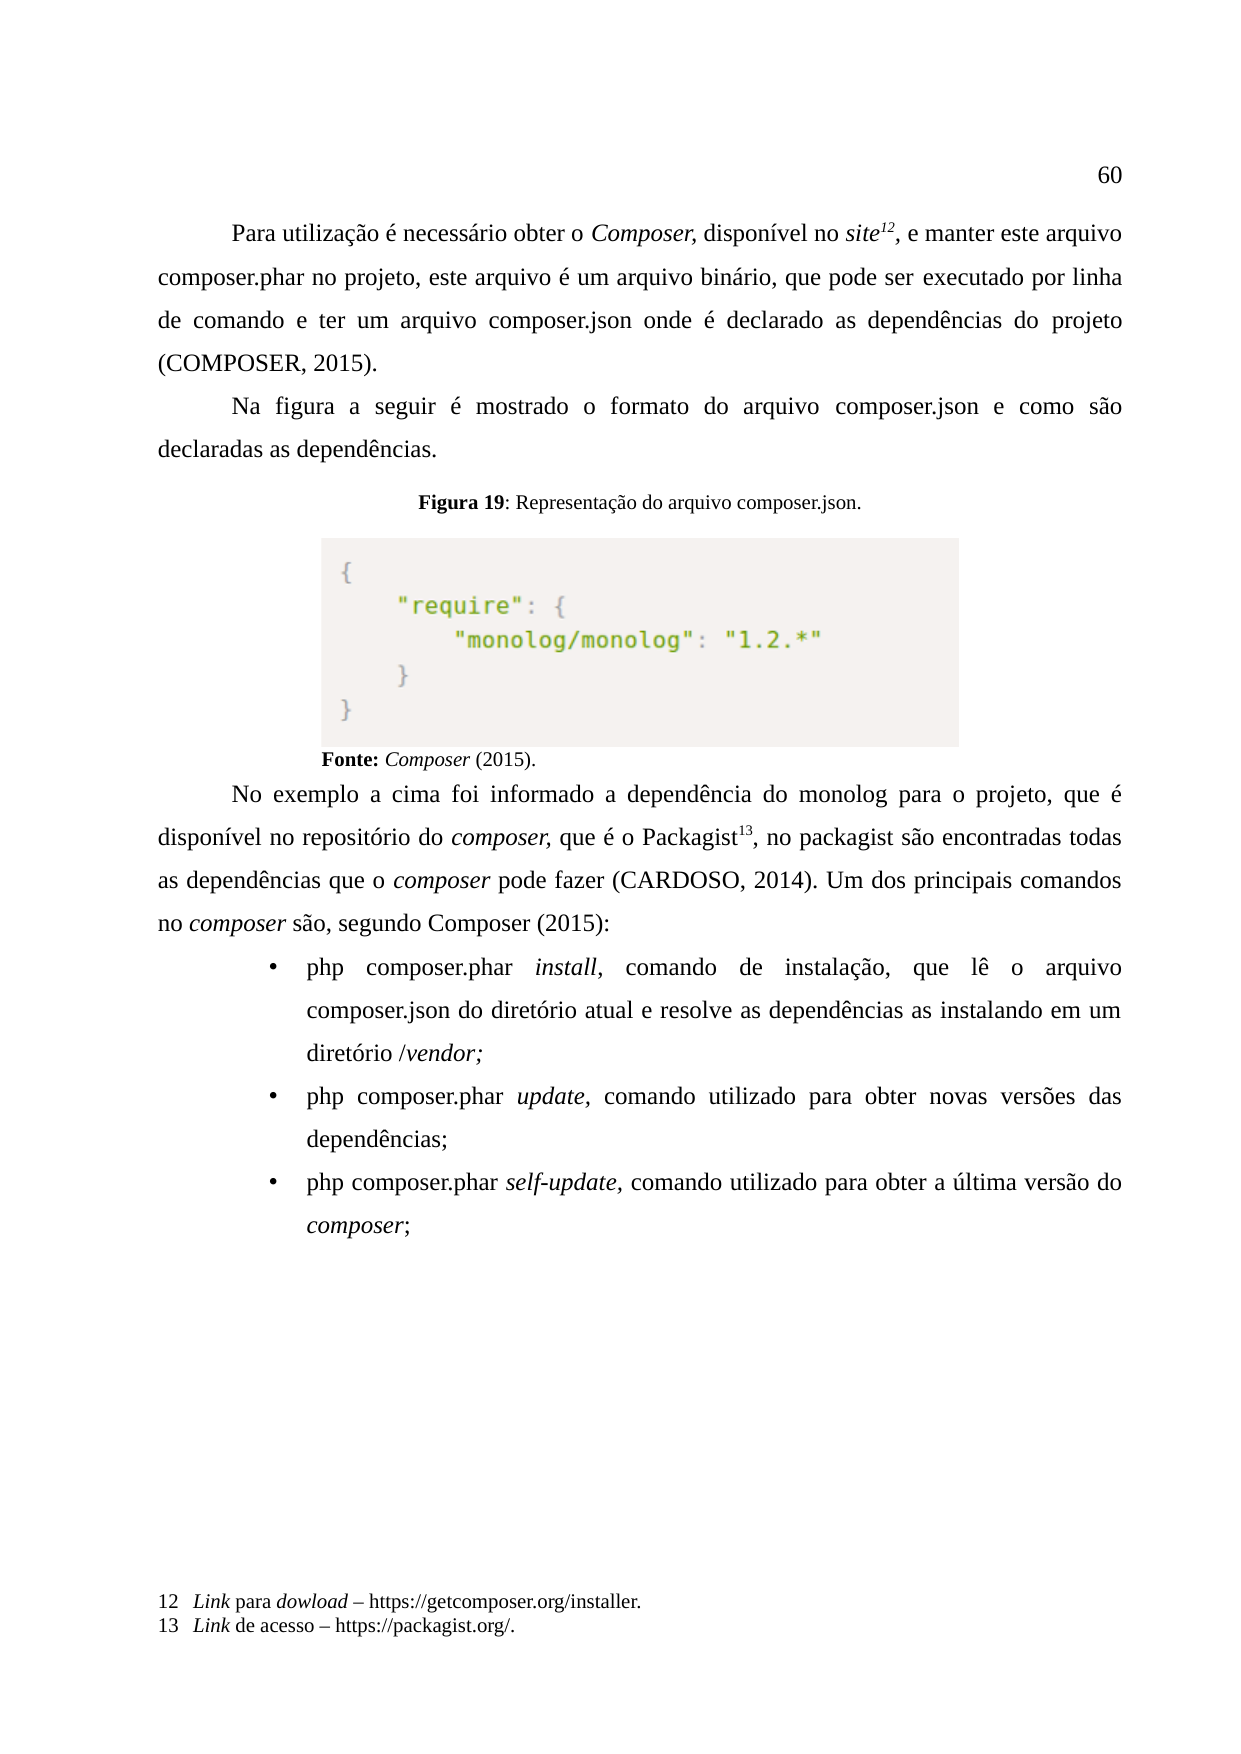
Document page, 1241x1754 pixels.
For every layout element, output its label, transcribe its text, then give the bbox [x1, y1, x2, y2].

text No exemplo a cima foi informado a dependência do monolog para o projeto, que é disponível no repositório do composer, que é o Packagist, no packagist são encontradas todas as dependências que o composer pode fazer (CARDOSO, 2014). Um dos principais comandos no composer são, segundo Composer (2015): [158, 779, 1122, 937]
text Figura 19: Representação do arquivo composer.json. [321, 490, 959, 514]
list php composer.phar self-update, comando utilizado para obter a última versão do composer; [269, 1167, 1122, 1239]
text Para utilização é necessário obter o Composer, disponível no site, e manter este arquivo composer.phar no projeto, este arquivo é um arquivo binário, que pode ser executado por linha de comando e ter um arquivo composer.json onde é declarado as dependências do projeto (COMPOSER, 2015). [158, 218, 1122, 377]
text Na figura a seguir é mostrado o formato do arquivo composer.json e como são declaradas as dependências. [158, 391, 1122, 463]
text Fonte: Composer (2015). [321, 747, 959, 771]
list php composer.phar update, comando utilizado para obter novas versões das dependências; [269, 1081, 1122, 1153]
picture [321, 538, 959, 747]
text Link de acesso – https://packagist.org/. [158, 1613, 1122, 1637]
text Link para dowload – https://getcomposer.org/installer. [158, 1589, 1122, 1613]
list php composer.phar install, comando de instalação, que lê o arquivo composer.json do diretório atual e resolve as dependências as instalando em um diretório /vendor; [269, 952, 1122, 1067]
